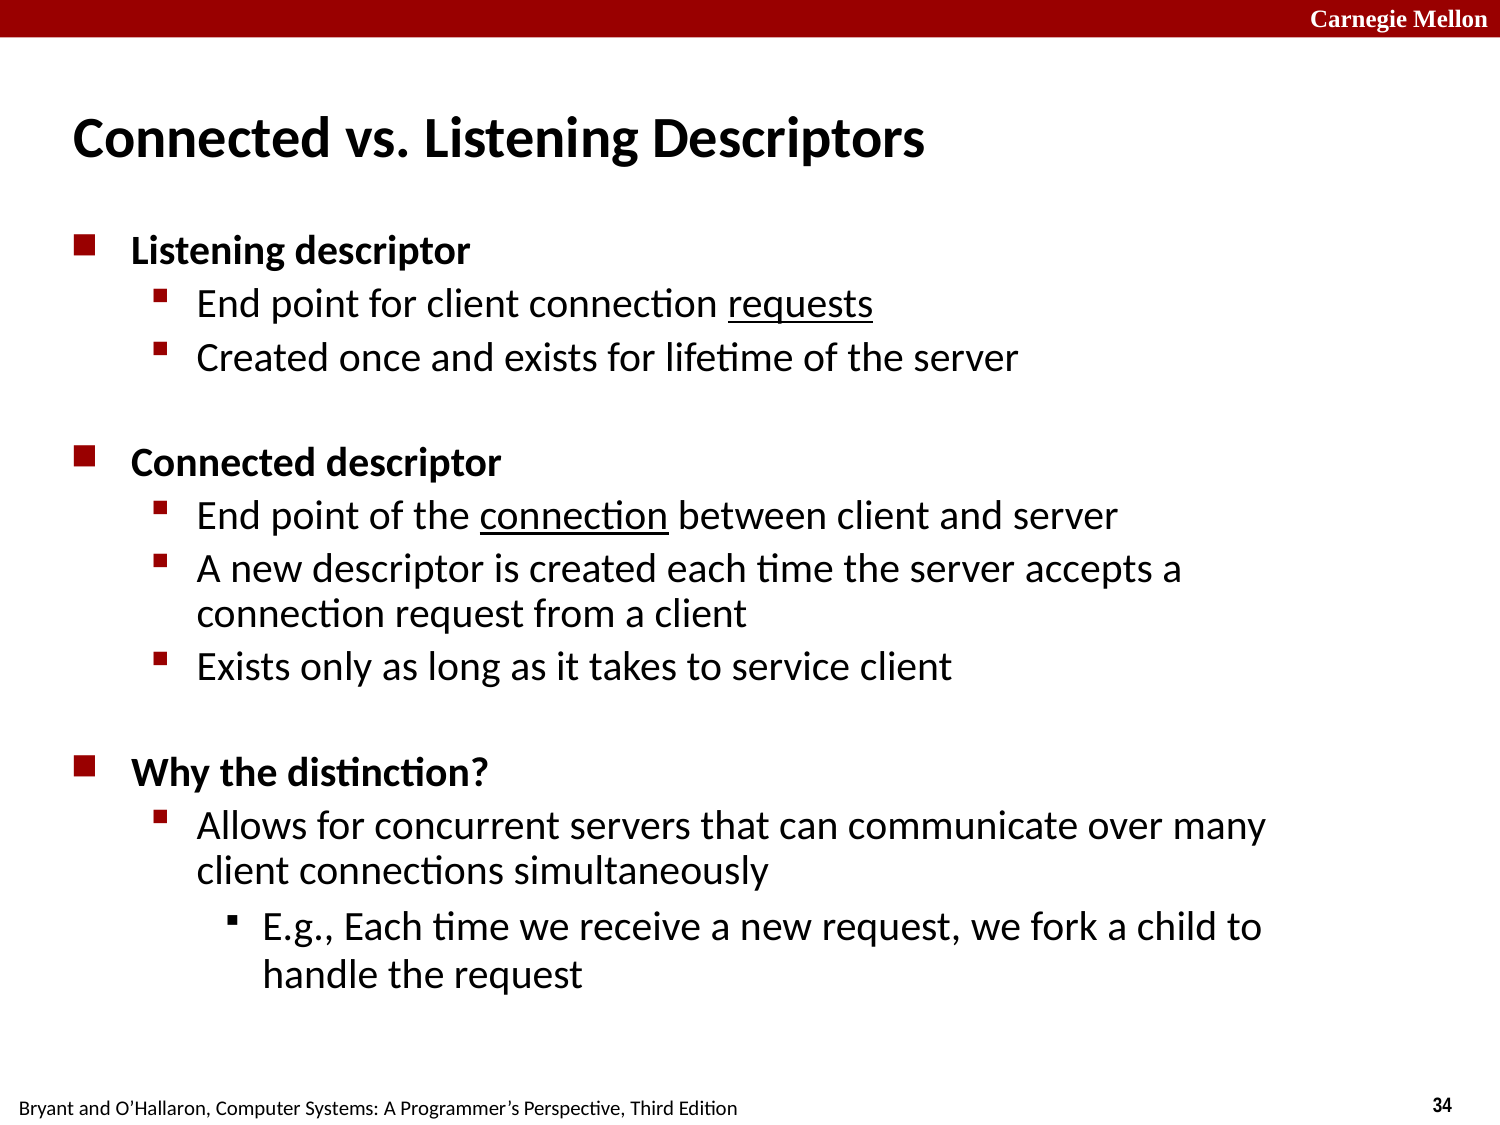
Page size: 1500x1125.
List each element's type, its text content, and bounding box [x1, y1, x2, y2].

title Connected vs. Listening Descriptors [58, 71, 1304, 197]
list Listening descriptor End point for client connection requests Created once and exists for lifetime of the server Connected descriptor End point of the connection between client and server A new descriptor is created each time the server accepts a connection request from a client Exists only as long as it takes to service client Why the distinction? Allows for concurrent servers that can communicate over many client connections simultaneously E.g., Each time we receive a new request, we fork a child to handle the request [59, 223, 1356, 1075]
